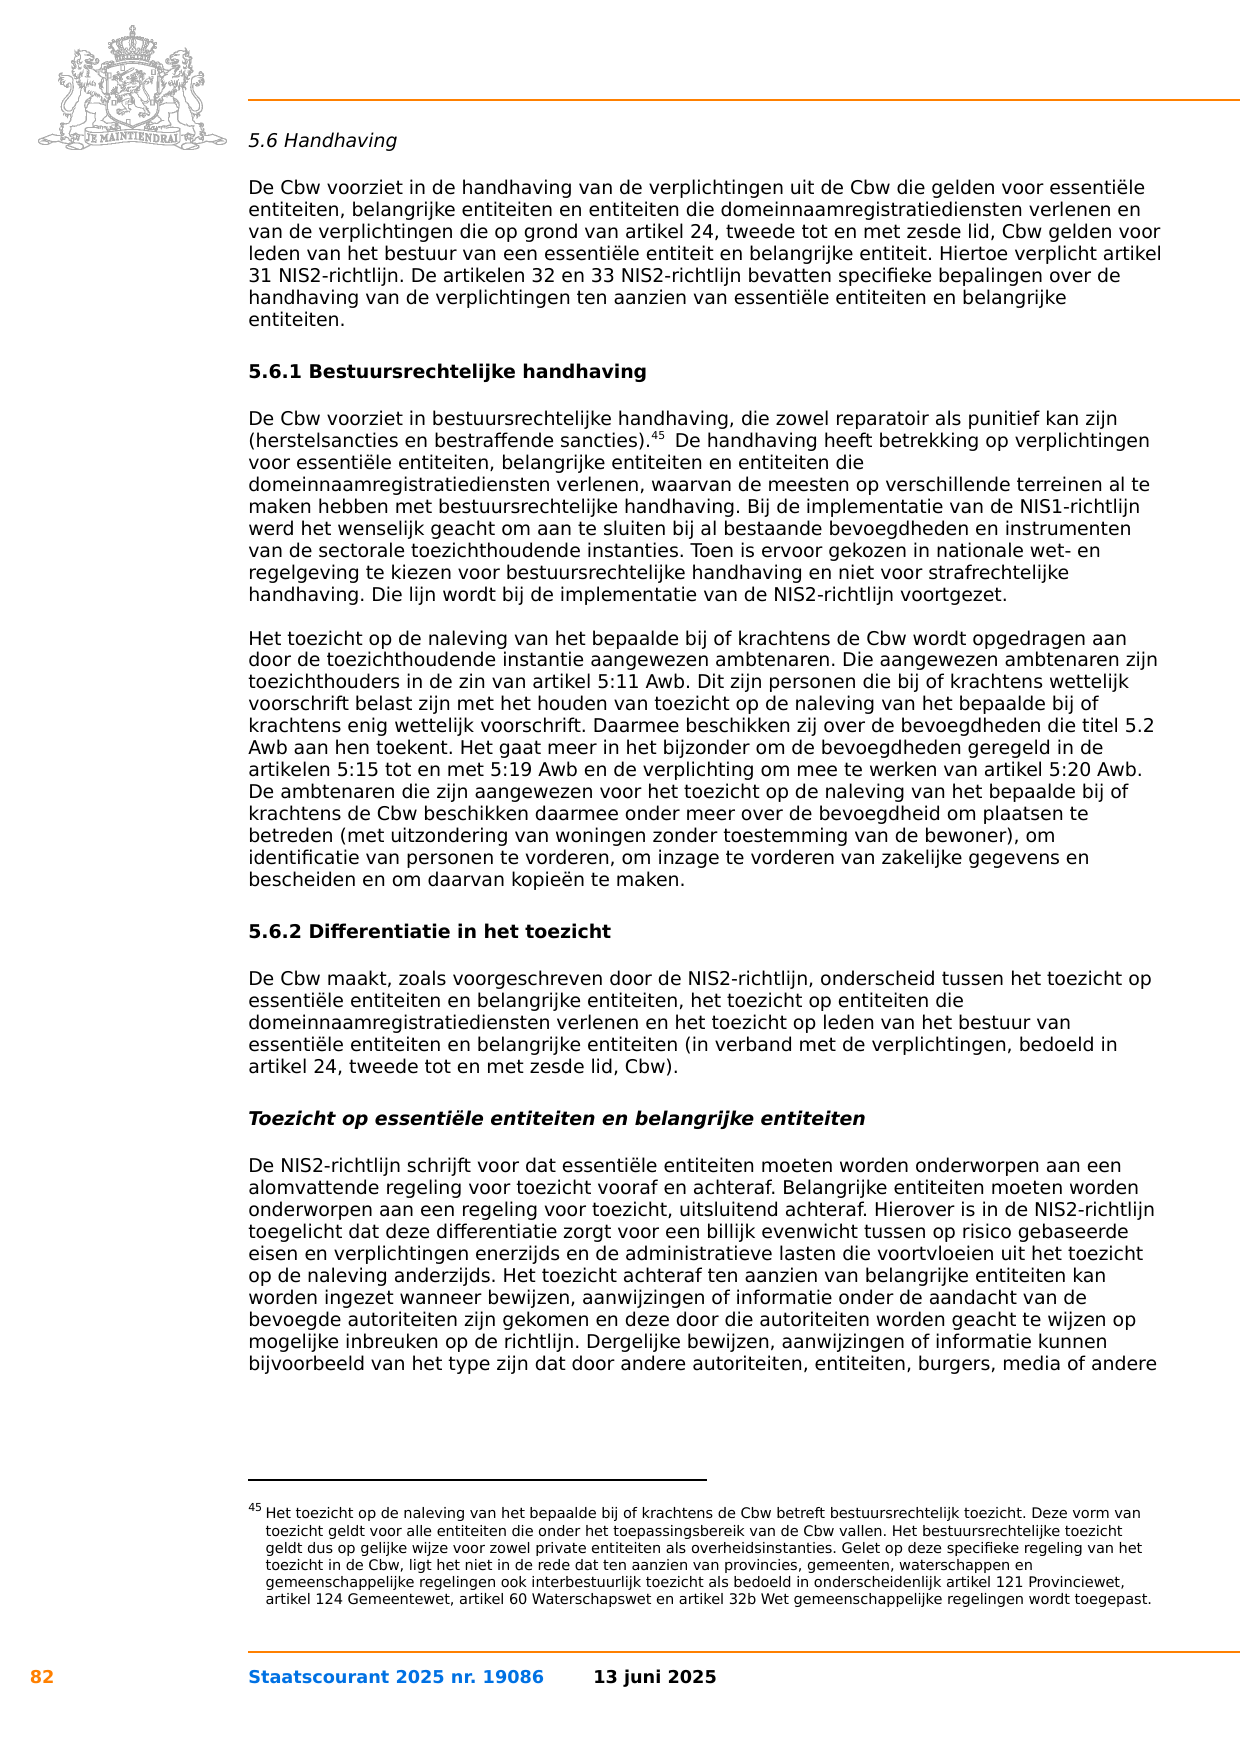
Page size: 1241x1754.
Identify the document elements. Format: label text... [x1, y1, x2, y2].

text Het toezicht op de naleving van het bepaalde bij of krachtens de Cbw wordt opgedragen aan door de toezichthoudende instantie aangewezen ambtenaren. Die aangewezen ambtenaren zijn toezichthouders in de zin van artikel 5:11 Awb. Dit zijn personen die bij of krachtens wettelijk voorschrift belast zijn met het houden van toezicht op de naleving van het bepaalde bij of krachtens enig wettelijk voorschrift. Daarmee beschikken zij over de bevoegdheden die titel 5.2 Awb aan hen toekent. Het gaat meer in het bijzonder om de bevoegdheden geregeld in de artikelen 5:15 tot en met 5:19 Awb en de verplichting om mee te werken van artikel 5:20 Awb. De ambtenaren die zijn aangewezen voor het toezicht op de naleving van het bepaalde bij of krachtens de Cbw beschikken daarmee onder meer over de bevoegdheid om plaatsen te betreden (met uitzondering van woningen zonder toestemming van de bewoner), om identificatie van personen te vorderen, om inzage te vorderen van zakelijke gegevens en bescheiden en om daarvan kopieën te maken. [248, 627, 1163, 891]
text De Cbw voorziet in bestuursrechtelijke handhaving, die zowel reparatoir als punitief kan zijn (herstelsancties en bestraffende sancties). De handhaving heeft betrekking op verplichtingen voor essentiële entiteiten, belangrijke entiteiten en entiteiten die domeinnaamregistratiediensten verlenen, waarvan de meesten op verschillende terreinen al te maken hebben met bestuursrechtelijke handhaving. Bij de implementatie van de NIS1-richtlijn werd het wenselijk geacht om aan te sluiten bij al bestaande bevoegdheden en instrumenten van de sectorale toezichthoudende instanties. Toen is ervoor gekozen in nationale wet- en regelgeving te kiezen voor bestuursrechtelijke handhaving en niet voor strafrechtelijke handhaving. Die lijn wordt bij de implementatie van de NIS2-richtlijn voortgezet. [248, 408, 1163, 606]
subtitle Toezicht op essentiële entiteiten en belangrijke entiteiten [248, 1108, 1163, 1130]
text Het toezicht op de naleving van het bepaalde bij of krachtens de Cbw betreft bestuursrechtelijk toezicht. Deze vorm van toezicht geldt voor alle entiteiten die onder het toepassingsbereik van de Cbw vallen. Het bestuursrechtelijke toezicht geldt dus op gelijke wijze voor zowel private entiteiten als overheidsinstanties. Gelet op deze specifieke regeling van het toezicht in de Cbw, ligt het niet in de rede dat ten aanzien van provincies, gemeenten, waterschappen en gemeenschappelijke regelingen ook interbestuurlijk toezicht als bedoeld in onderscheidenlijk artikel 121 Provinciewet, artikel 124 Gemeentewet, artikel 60 Waterschapswet en artikel 32b Wet gemeenschappelijke regelingen wordt toegepast. [248, 1501, 1163, 1608]
text De NIS2-richtlijn schrijft voor dat essentiële entiteiten moeten worden onderworpen aan een alomvattende regeling voor toezicht vooraf en achteraf. Belangrijke entiteiten moeten worden onderworpen aan een regeling voor toezicht, uitsluitend achteraf. Hierover is in de NIS2-richtlijn toegelicht dat deze differentiatie zorgt voor een billijk evenwicht tussen op risico gebaseerde eisen en verplichtingen enerzijds en de administratieve lasten die voortvloeien uit het toezicht op de naleving anderzijds. Het toezicht achteraf ten aanzien van belangrijke entiteiten kan worden ingezet wanneer bewijzen, aanwijzingen of informatie onder de aandacht van de bevoegde autoriteiten zijn gekomen en deze door die autoriteiten worden geacht te wijzen op mogelijke inbreuken op de richtlijn. Dergelijke bewijzen, aanwijzingen of informatie kunnen bijvoorbeeld van het type zijn dat door andere autoriteiten, entiteiten, burgers, media of andere [248, 1155, 1163, 1375]
text De Cbw maakt, zoals voorgeschreven door de NIS2-richtlijn, onderscheid tussen het toezicht op essentiële entiteiten en belangrijke entiteiten, het toezicht op entiteiten die domeinnaamregistratiediensten verlenen en het toezicht op leden van het bestuur van essentiële entiteiten en belangrijke entiteiten (in verband met de verplichtingen, bedoeld in artikel 24, tweede tot en met zesde lid, Cbw). [248, 968, 1163, 1078]
subtitle 5.6 Handhaving [248, 130, 1163, 152]
subtitle 5.6.2 Differentiatie in het toezicht [248, 921, 1163, 943]
text De Cbw voorziet in de handhaving van de verplichtingen uit de Cbw die gelden voor essentiële entiteiten, belangrijke entiteiten en entiteiten die domeinnaamregistratiediensten verlenen en van de verplichtingen die op grond van artikel 24, tweede tot en met zesde lid, Cbw gelden voor leden van het bestuur van een essentiële entiteit en belangrijke entiteit. Hiertoe verplicht artikel 31 NIS2-richtlijn. De artikelen 32 en 33 NIS2-richtlijn bevatten specifieke bepalingen over de handhaving van de verplichtingen ten aanzien van essentiële entiteiten en belangrijke entiteiten. [248, 177, 1163, 331]
picture [38, 25, 227, 150]
subtitle 5.6.1 Bestuursrechtelijke handhaving [248, 361, 1163, 383]
